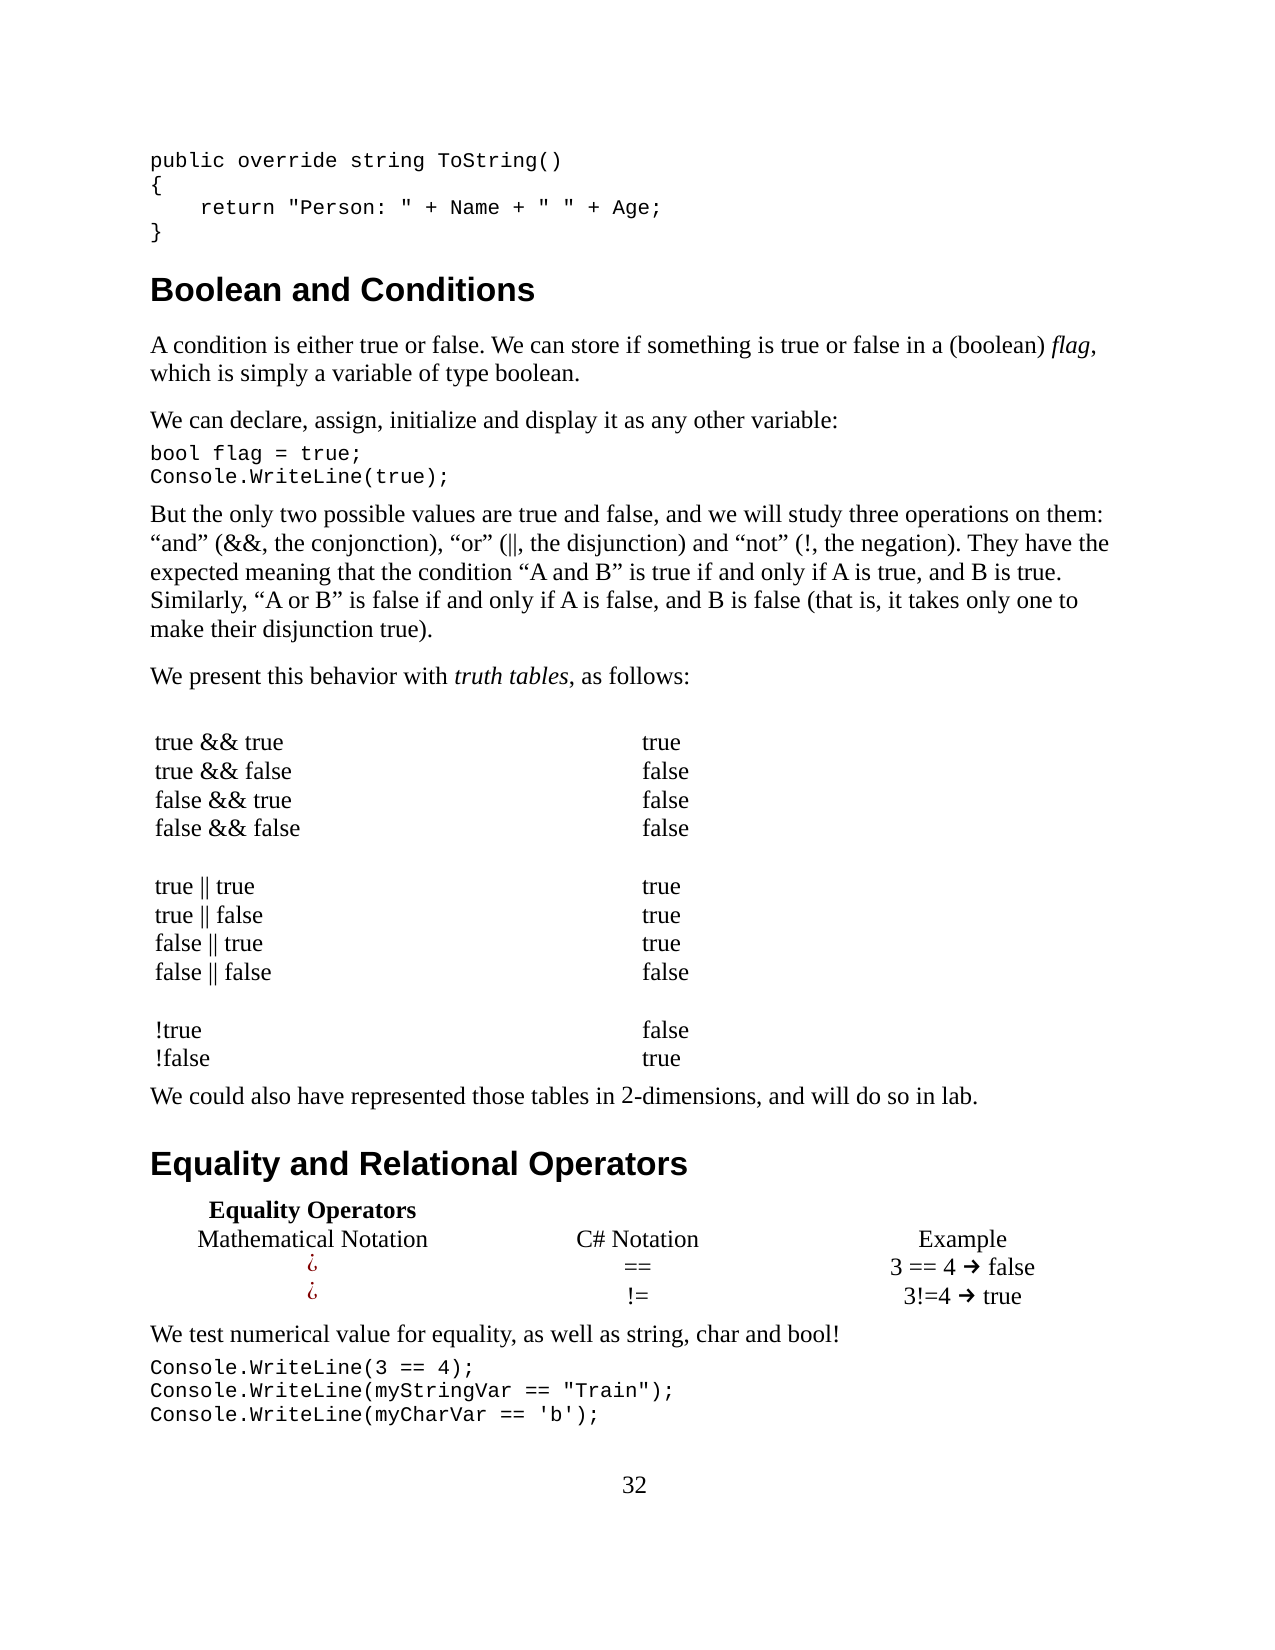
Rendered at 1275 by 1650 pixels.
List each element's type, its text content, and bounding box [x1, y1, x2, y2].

text { [150, 174, 1125, 197]
text Console.WriteLine(3 == 4); [150, 1357, 1125, 1380]
table_header [150, 986, 637, 1015]
table_cell false [638, 814, 1125, 842]
text We test numerical value for equality, as well as string, char and bool! [150, 1319, 1125, 1348]
text A condition is either true or false. We can store if something is true or false in a (boolean) flag, which is simply a variable of type boolean. [150, 330, 1125, 387]
table_cell true [638, 871, 1125, 900]
table_cell == [475, 1253, 800, 1281]
table_cell false [638, 1015, 1125, 1043]
table_cell true [638, 1044, 1125, 1072]
table_header [150, 842, 637, 871]
text } [150, 221, 1125, 244]
text But the only two possible values are true and false, and we will study three operations on them: “and” (&&, the conjonction), “or” (||, the disjunction) and “not” (!, the negation). They have the expected meaning that the condition “A and B” is true if and only if A is true, and B is true. Similarly, “A or B” is false if and only if A is false, and B is false (that is, it takes only one to make their disjunction true). [150, 499, 1125, 643]
table_cell [150, 1281, 475, 1310]
table_header [800, 1195, 1125, 1224]
table_cell false || false [150, 957, 637, 986]
table_cell false [638, 957, 1125, 986]
table_cell false [638, 785, 1125, 813]
text Console.WriteLine(true); [150, 466, 1125, 490]
table_header Equality Operators [150, 1195, 475, 1224]
text bool flag = true; [150, 443, 1125, 466]
subtitle Equality and Relational Operators [150, 1144, 1125, 1182]
table_cell C# Notation [475, 1224, 800, 1252]
table_cell != [475, 1281, 800, 1310]
table_cell !false [150, 1044, 637, 1072]
table_header [638, 842, 1125, 871]
table_cell false && true [150, 785, 637, 813]
table_cell true && false [150, 756, 637, 785]
table_cell true || true [150, 871, 637, 900]
table_header [638, 986, 1125, 1015]
table_header [638, 699, 1125, 727]
table_header [475, 1195, 800, 1224]
table_cell false || true [150, 929, 637, 957]
table_cell Example [800, 1224, 1125, 1252]
table_cell Mathematical Notation [150, 1224, 475, 1252]
table_cell 3 == 4 false [800, 1253, 1125, 1281]
table_cell 3!=4 true [800, 1281, 1125, 1310]
text We could also have represented those tables in -dimensions, and will do so in lab. [150, 1081, 1125, 1110]
table_cell true [638, 900, 1125, 928]
table_cell false && false [150, 814, 637, 842]
subtitle Boolean and Conditions [150, 269, 1125, 308]
table_cell true || false [150, 900, 637, 928]
text Console.WriteLine(myCharVar == 'b'); [150, 1404, 1125, 1428]
table_cell true && true [150, 727, 637, 756]
table_cell [150, 1253, 475, 1281]
table_cell true [638, 929, 1125, 957]
text Console.WriteLine(myStringVar == "Train"); [150, 1380, 1125, 1404]
text return "Person: " + Name + " " + Age; [150, 197, 1125, 221]
text We present this behavior with truth tables, as follows: [150, 661, 1125, 689]
table_header [150, 699, 637, 727]
table_cell true [638, 727, 1125, 756]
table_cell false [638, 756, 1125, 785]
text We can declare, assign, initialize and display it as any other variable: [150, 405, 1125, 434]
text public override string ToString() [150, 150, 1125, 174]
table_cell !true [150, 1015, 637, 1043]
